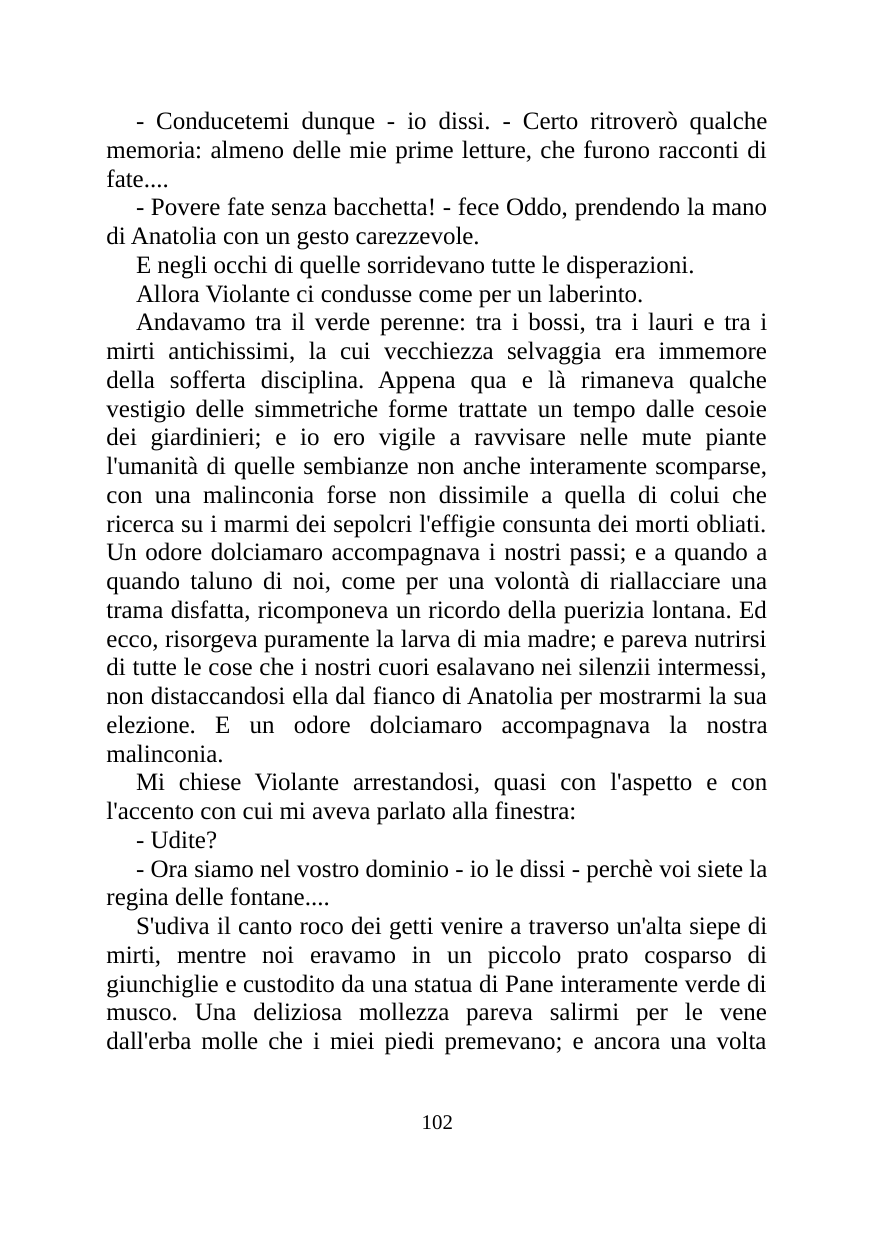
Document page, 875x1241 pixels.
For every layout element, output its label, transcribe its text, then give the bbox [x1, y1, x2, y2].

text - Conducetemi dunque - io dissi. - Certo ritroverò qualche memoria: almeno delle mie prime letture, che furono racconti di fate.... [106, 106, 768, 192]
text - Udite? [106, 825, 768, 854]
text Allora Violante ci condusse come per un laberinto. [106, 279, 768, 307]
text - Ora siamo nel vostro dominio - io le dissi - perchè voi siete la regina delle fontane.... [106, 854, 768, 911]
text Mi chiese Violante arrestandosi, quasi con l'aspetto e con l'accento con cui mi aveva parlato alla finestra: [106, 767, 768, 825]
text - Povere fate senza bacchetta! - fece Oddo, prendendo la mano di Anatolia con un gesto carezzevole. [106, 192, 768, 250]
text Andavamo tra il verde perenne: tra i bossi, tra i lauri e tra i mirti antichissimi, la cui vecchiezza selvaggia era immemore della sofferta disciplina. Appena qua e là rimaneva qualche vestigio delle simmetriche forme trattate un tempo dalle cesoie dei giardinieri; e io ero vigile a ravvisare nelle mute piante l'umanità di quelle sembianze non anche interamente scomparse, con una malinconia forse non dissimile a quella di colui che ricerca su i marmi dei sepolcri l'effigie consunta dei morti obliati. Un odore dolciamaro accompagnava i nostri passi; e a quando a quando taluno di noi, come per una volontà di riallacciare una trama disfatta, ricomponeva un ricordo della puerizia lontana. Ed ecco, risorgeva puramente la larva di mia madre; e pareva nutrirsi di tutte le cose che i nostri cuori esalavano nei silenzii intermessi, non distaccandosi ella dal fianco di Anatolia per mostrarmi la sua elezione. E un odore dolciamaro accompagnava la nostra malinconia. [106, 307, 768, 767]
text S'udiva il canto roco dei getti venire a traverso un'alta siepe di mirti, mentre noi eravamo in un piccolo prato cosparso di giunchiglie e custodito da una statua di Pane interamente verde di musco. Una deliziosa mollezza pareva salirmi per le vene dall'erba molle che i miei piedi premevano; e ancora una volta [106, 911, 768, 1055]
text E negli occhi di quelle sorridevano tutte le disperazioni. [106, 250, 768, 279]
